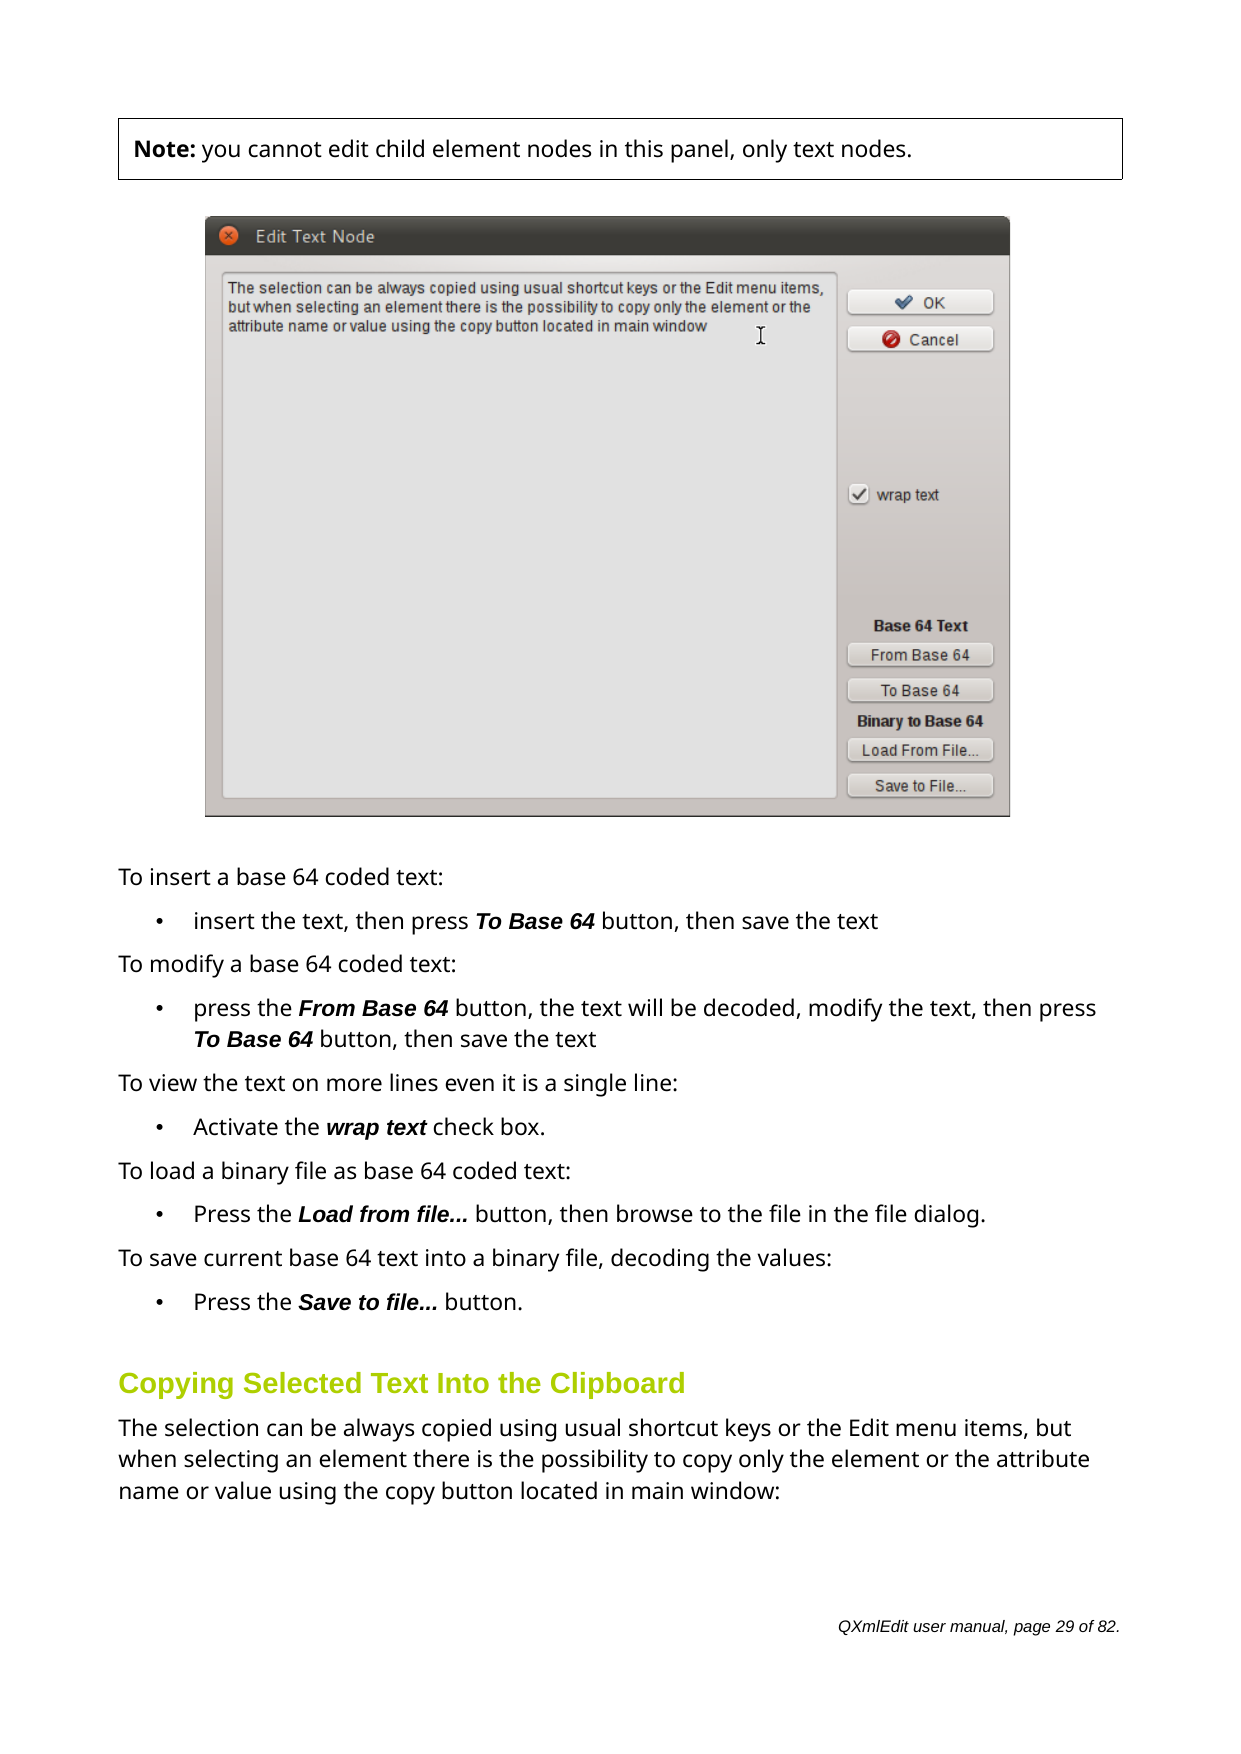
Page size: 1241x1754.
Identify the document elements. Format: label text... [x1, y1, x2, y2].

text To load a binary file as base 64 coded text: [118, 1154, 1122, 1186]
text Note: you cannot edit child element nodes in this panel, only text nodes. [119, 119, 1122, 179]
text To modify a base 64 coded text: [118, 948, 1122, 979]
list Activate the wrap text check box. [156, 1111, 1122, 1142]
text To save current base 64 text into a binary file, decoding the values: [118, 1242, 1122, 1273]
picture [205, 216, 1011, 817]
text To view the text on more lines even it is a single line: [118, 1067, 1122, 1098]
subtitle Copying Selected Text Into the Clipboard [118, 1366, 1122, 1400]
text To insert a base 64 coded text: [118, 861, 1122, 892]
text The selection can be always copied using usual shortcut keys or the Edit menu items, but when selecting an element there is the possibility to copy only the element or the attribute name or value using the copy button located in main window: [118, 1412, 1122, 1506]
list press the From Base 64 button, the text will be decoded, modify the text, then press To Base 64 button, then save the text [156, 992, 1122, 1054]
list Press the Save to file... button. [156, 1286, 1122, 1317]
list Press the Load from file... button, then browse to the file in the file dialog. [156, 1198, 1122, 1229]
list insert the text, then press To Base 64 button, then save the text [156, 904, 1122, 936]
